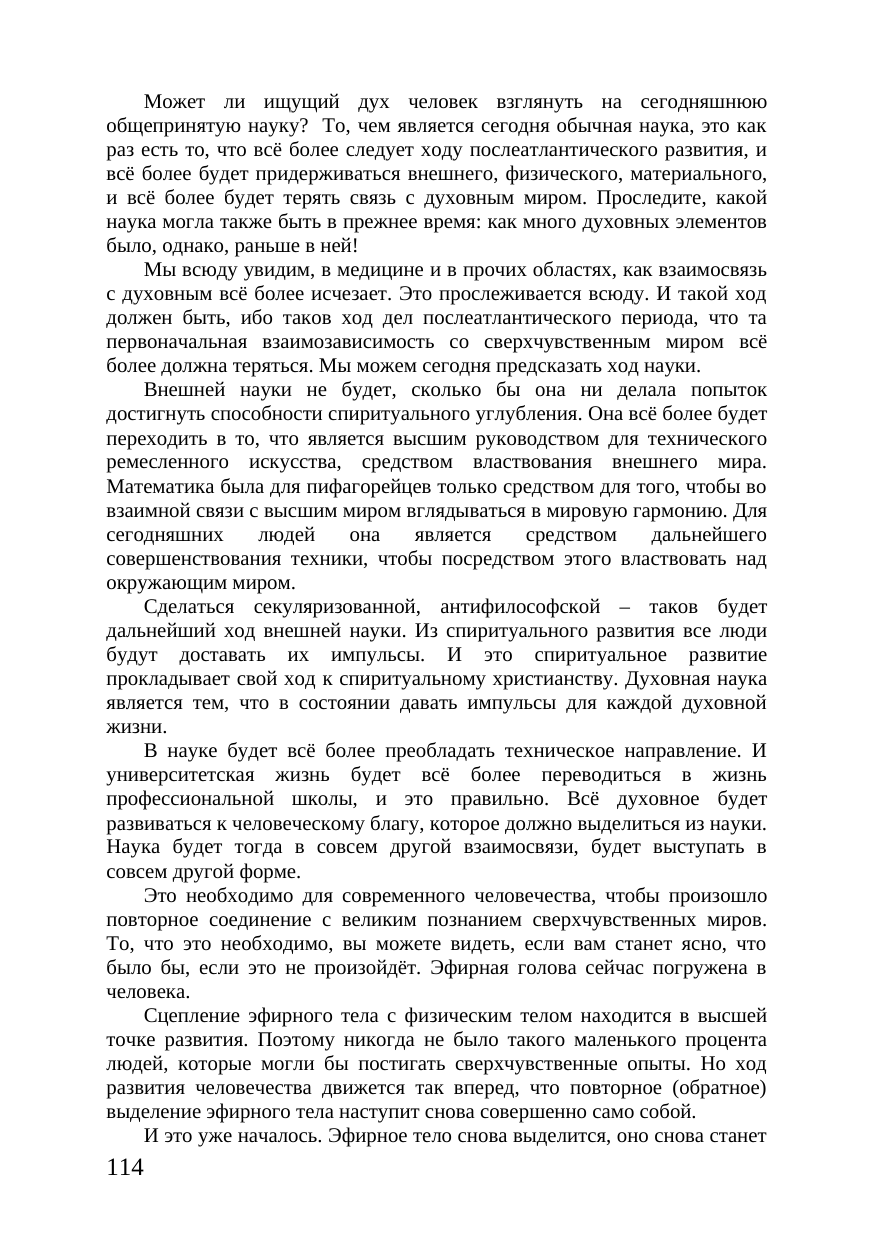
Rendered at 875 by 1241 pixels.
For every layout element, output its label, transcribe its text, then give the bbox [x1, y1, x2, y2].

text В науке будет всё более преобладать техническое направление. И университетская жизнь будет всё более переводиться в жизнь профессиональной школы, и это правильно. Всё духовное будет развиваться к человеческому благу, которое должно выделиться из науки. Наука будет тогда в совсем другой взаимосвязи, будет выступать в совсем другой форме. [106, 738, 768, 883]
text Внешней науки не будет, сколько бы она ни делала попыток достигнуть способности спиритуального углубления. Она всё более будет переходить в то, что является высшим руководством для технического ремесленного искусства, средством властвования внешнего мира. Математика была для пифагорейцев только средством для того, чтобы во взаимной связи с высшим миром вглядываться в мировую гармонию. Для сегодняшних людей она является средством дальнейшего совершенствования техники, чтобы посредством этого властвовать над окружающим миром. [106, 377, 768, 594]
text Сцепление эфирного тела с физическим телом находится в высшей точке развития. Поэтому никогда не было такого маленького процента людей, которые могли бы постигать сверхчувственные опыты. Но ход развития человечества движется так вперед, что повторное (обратное) выделение эфирного тела наступит снова совершенно само собой. [106, 1003, 768, 1123]
text Это необходимо для современного человечества, чтобы произошло повторное соединение с великим познанием сверхчувственных миров. То, что это необходимо, вы можете видеть, если вам станет ясно, что было бы, если это не произойдёт. Эфирная голова сейчас погружена в человека. [106, 883, 768, 1003]
text Сделаться секуляризованной, антифилософской – таков будет дальнейший ход внешней науки. Из спиритуального развития все люди будут доставать их импульсы. И это спиритуальное развитие прокладывает свой ход к спиритуальному христианству. Духовная наука является тем, что в состоянии давать импульсы для каждой духовной жизни. [106, 594, 768, 738]
text Может ли ищущий дух человек взглянуть на сегодняшнюю общепринятую науку? То, чем является сегодня обычная наука, это как раз есть то, что всё более следует ходу послеатлантического развития, и всё более будет придерживаться внешнего, физического, материального, и всё более будет терять связь с духовным миром. Проследите, какой наука могла также быть в прежнее время: как много духовных элементов было, однако, раньше в ней! [106, 88, 768, 257]
text Мы всюду увидим, в медицине и в прочих областях, как взаимосвязь с духовным всё более исчезает. Это прослеживается всюду. И такой ход должен быть, ибо таков ход дел послеатлантического периода, что та первоначальная взаимозависимость со сверхчувственным миром всё более должна теряться. Мы можем сегодня предсказать ход науки. [106, 257, 768, 377]
text И это уже началось. Эфирное тело снова выделится, оно снова станет [106, 1123, 768, 1147]
